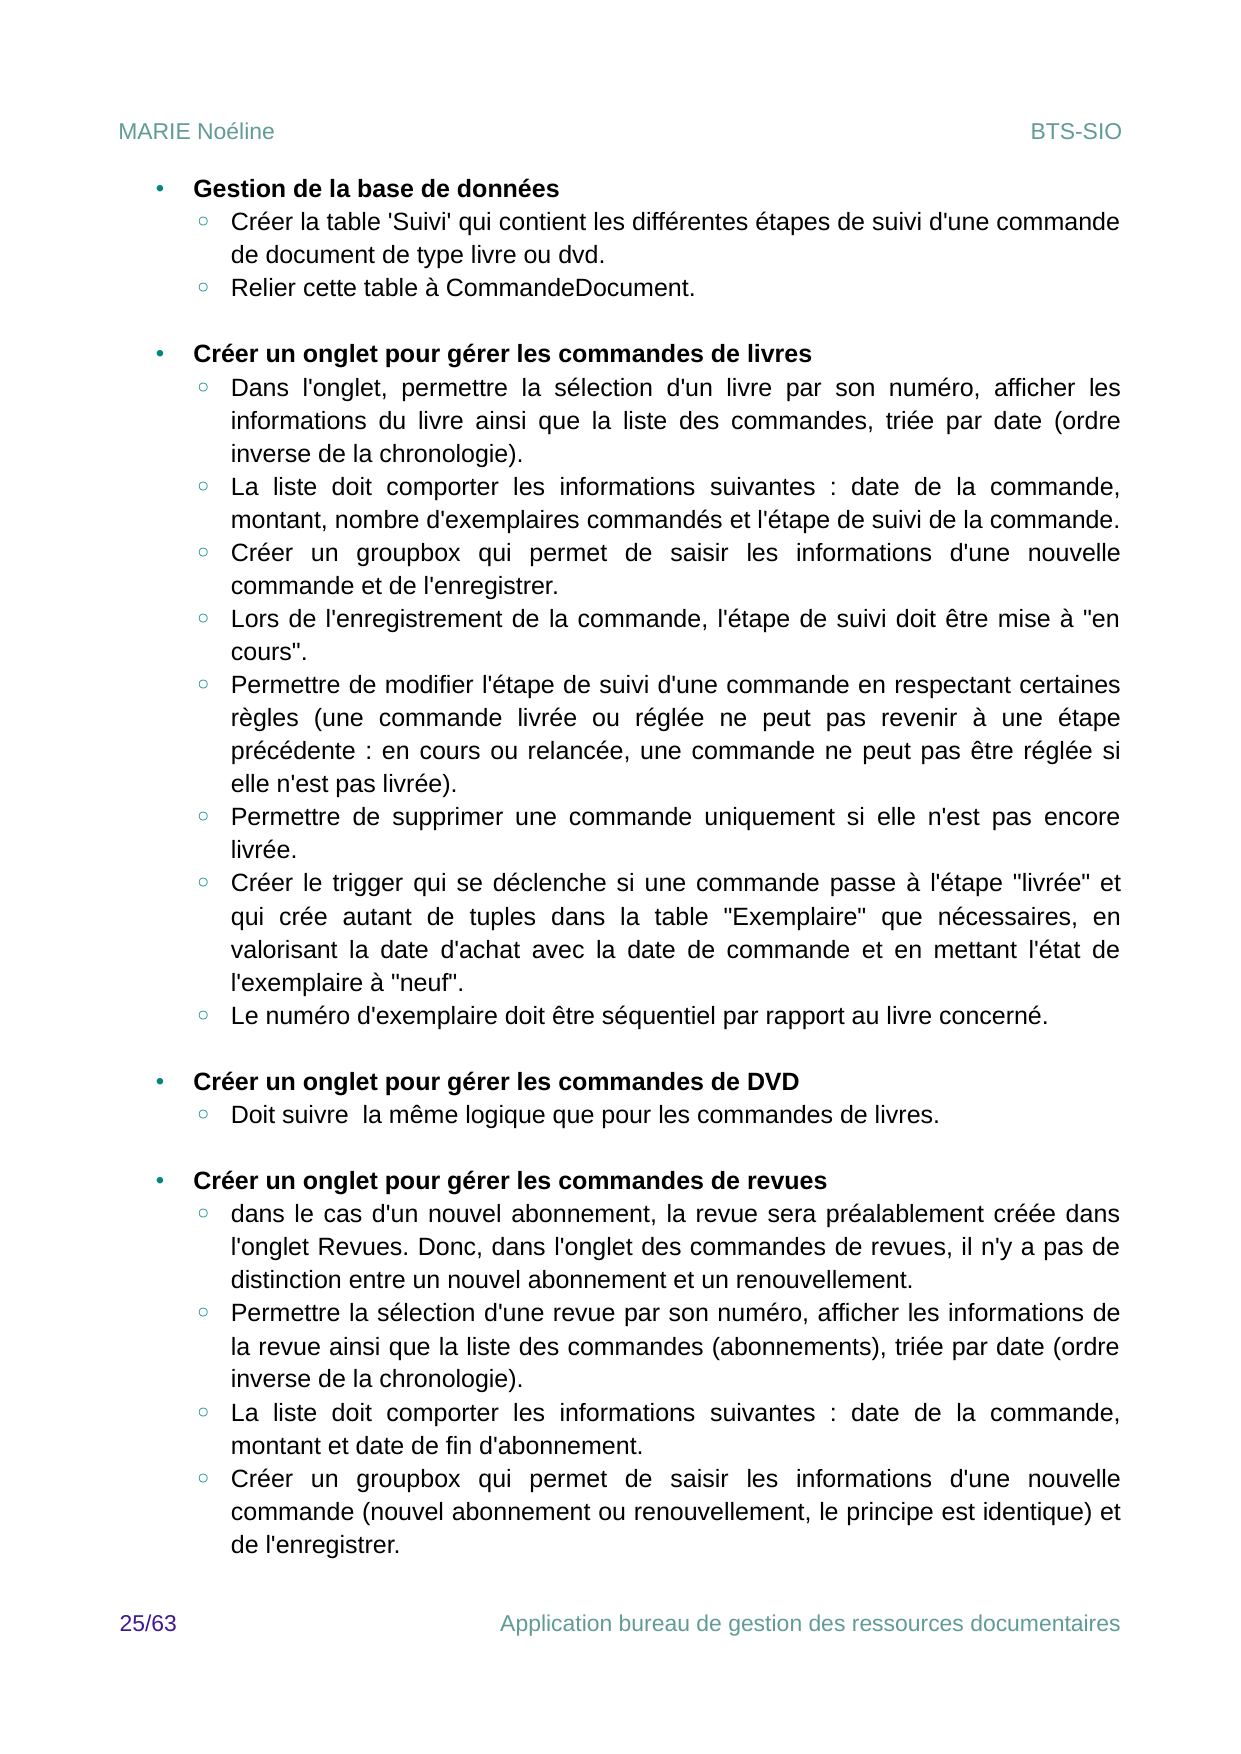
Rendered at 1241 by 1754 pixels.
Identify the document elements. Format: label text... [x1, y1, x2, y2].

list Créer un onglet pour gérer les commandes de DVD [156, 1067, 1122, 1096]
list Créer la table 'Suivi' qui contient les différentes étapes de suivi d'une commande de document de type livre ou dvd. [193, 207, 1122, 269]
list Doit suivre la même logique que pour les commandes de livres. [193, 1100, 1122, 1129]
list Gestion de la base de données [156, 174, 1122, 203]
list La liste doit comporter les informations suivantes : date de la commande, montant, nombre d'exemplaires commandés et l'étape de suivi de la commande. [193, 472, 1122, 533]
list Créer un onglet pour gérer les commandes de livres [156, 339, 1122, 368]
list La liste doit comporter les informations suivantes : date de la commande, montant et date de fin d'abonnement. [193, 1397, 1122, 1459]
list Le numéro d'exemplaire doit être séquentiel par rapport au livre concerné. [193, 1001, 1122, 1029]
list Permettre de modifier l'étape de suivi d'une commande en respectant certaines règles (une commande livrée ou réglée ne peut pas revenir à une étape précédente : en cours ou relancée, une commande ne peut pas être réglée si elle n'est pas livrée). [193, 670, 1122, 798]
list Créer un groupbox qui permet de saisir les informations d'une nouvelle commande et de l'enregistrer. [193, 538, 1122, 600]
list Relier cette table à CommandeDocument. [193, 273, 1122, 302]
list Créer le trigger qui se déclenche si une commande passe à l'étape "livrée" et qui crée autant de tuples dans la table "Exemplaire" que nécessaires, en valorisant la date d'achat avec la date de commande et en mettant l'état de l'exemplaire à "neuf". [193, 868, 1122, 996]
list Permettre de supprimer une commande uniquement si elle n'est pas encore livrée. [193, 802, 1122, 864]
list Dans l'onglet, permettre la sélection d'un livre par son numéro, afficher les informations du livre ainsi que la liste des commandes, triée par date (ordre inverse de la chronologie). [193, 372, 1122, 467]
list Lors de l'enregistrement de la commande, l'étape de suivi doit être mise à "en cours". [193, 604, 1122, 666]
list Créer un onglet pour gérer les commandes de revues [156, 1166, 1122, 1195]
list Permettre la sélection d'une revue par son numéro, afficher les informations de la revue ainsi que la liste des commandes (abonnements), triée par date (ordre inverse de la chronologie). [193, 1298, 1122, 1393]
list dans le cas d'un nouvel abonnement, la revue sera préalablement créée dans l'onglet Revues. Donc, dans l'onglet des commandes de revues, il n'y a pas de distinction entre un nouvel abonnement et un renouvellement. [193, 1199, 1122, 1294]
list Créer un groupbox qui permet de saisir les informations d'une nouvelle commande (nouvel abonnement ou renouvellement, le principe est identique) et de l'enregistrer. [193, 1464, 1122, 1558]
